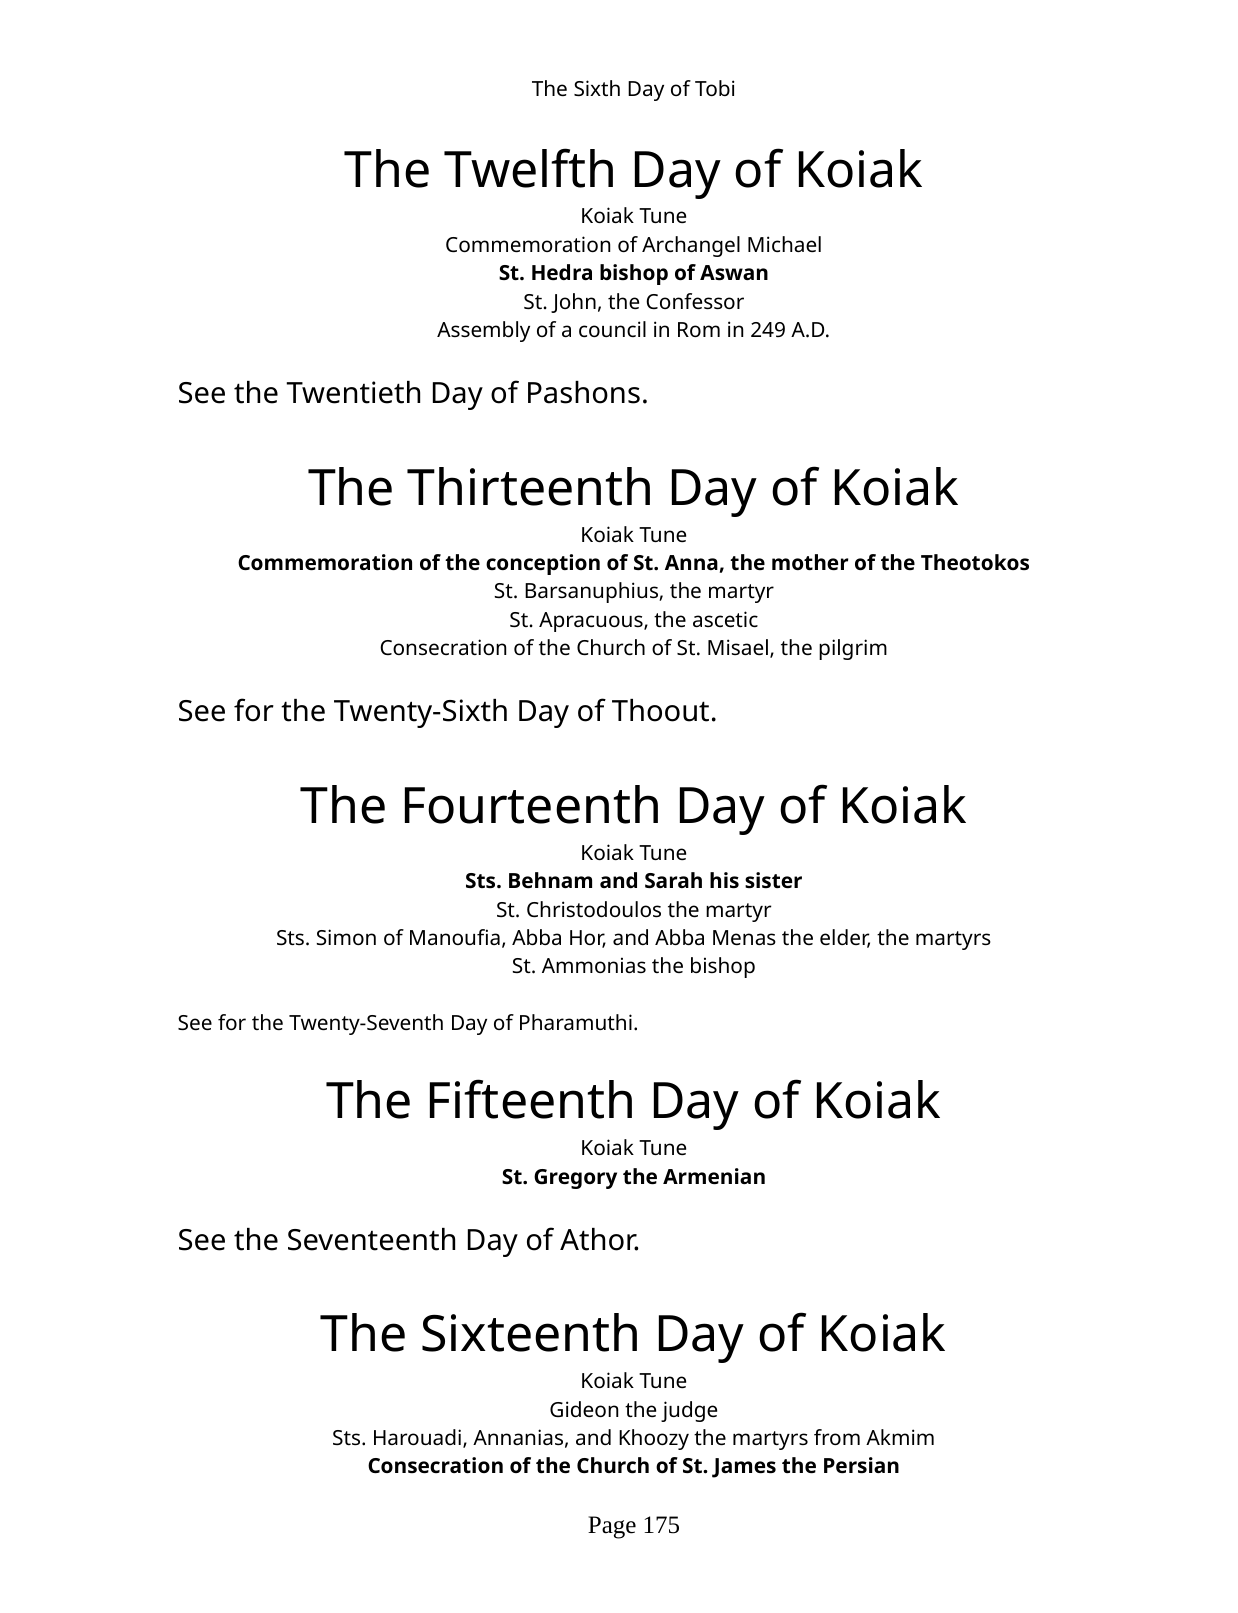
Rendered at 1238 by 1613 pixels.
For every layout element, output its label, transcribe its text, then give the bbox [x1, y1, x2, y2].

text St. Apracuous, the ascetic [103, 605, 1164, 633]
text The Fourteenth Day of Koiak [103, 770, 1164, 838]
text Sts. Simon of Manoufia, Abba Hor, and Abba Menas the elder, the martyrs [103, 923, 1164, 952]
text See the Twentieth Day of Pashons. [103, 372, 1164, 412]
text St. Christodoulos the martyr [103, 895, 1164, 923]
text Commemoration of Archangel Michael [103, 230, 1164, 258]
text Sts. Behnam and Sarah his sister [103, 866, 1164, 895]
text The Twelfth Day of Koiak [103, 133, 1164, 202]
text Gideon the judge [103, 1395, 1164, 1423]
text See for the Twenty-Seventh Day of Pharamuthi. [103, 1008, 1164, 1037]
text St. Ammonias the bishop [103, 952, 1164, 980]
text The Sixth Day of Tobi [102, 74, 1165, 102]
text Koiak Tune [103, 1366, 1164, 1395]
text See the Seventeenth Day of Athor. [103, 1219, 1164, 1258]
text St. Barsanuphius, the martyr [103, 577, 1164, 605]
text Koiak Tune [103, 838, 1164, 866]
text See for the Twenty-Sixth Day of Thoout. [103, 690, 1164, 730]
text Sts. Harouadi, Annanias, and Khoozy the martyrs from Akmim [103, 1423, 1164, 1452]
text Koiak Tune [103, 202, 1164, 230]
text St. Hedra bishop of Aswan [103, 258, 1164, 287]
text Consecration of the Church of St. James the Persian [103, 1452, 1164, 1480]
text The Sixteenth Day of Koiak [103, 1298, 1164, 1366]
text Koiak Tune [103, 520, 1164, 548]
text The Thirteenth Day of Koiak [103, 452, 1164, 520]
text St. John, the Confessor [103, 287, 1164, 315]
text Commemoration of the conception of St. Anna, the mother of the Theotokos [103, 548, 1164, 577]
text Assembly of a council in Rom in 249 A.D. [103, 315, 1164, 344]
text The Fifteenth Day of Koiak [103, 1065, 1164, 1133]
text Koiak Tune [103, 1133, 1164, 1162]
text St. Gregory the Armenian [103, 1162, 1164, 1190]
text Consecration of the Church of St. Misael, the pilgrim [103, 633, 1164, 662]
